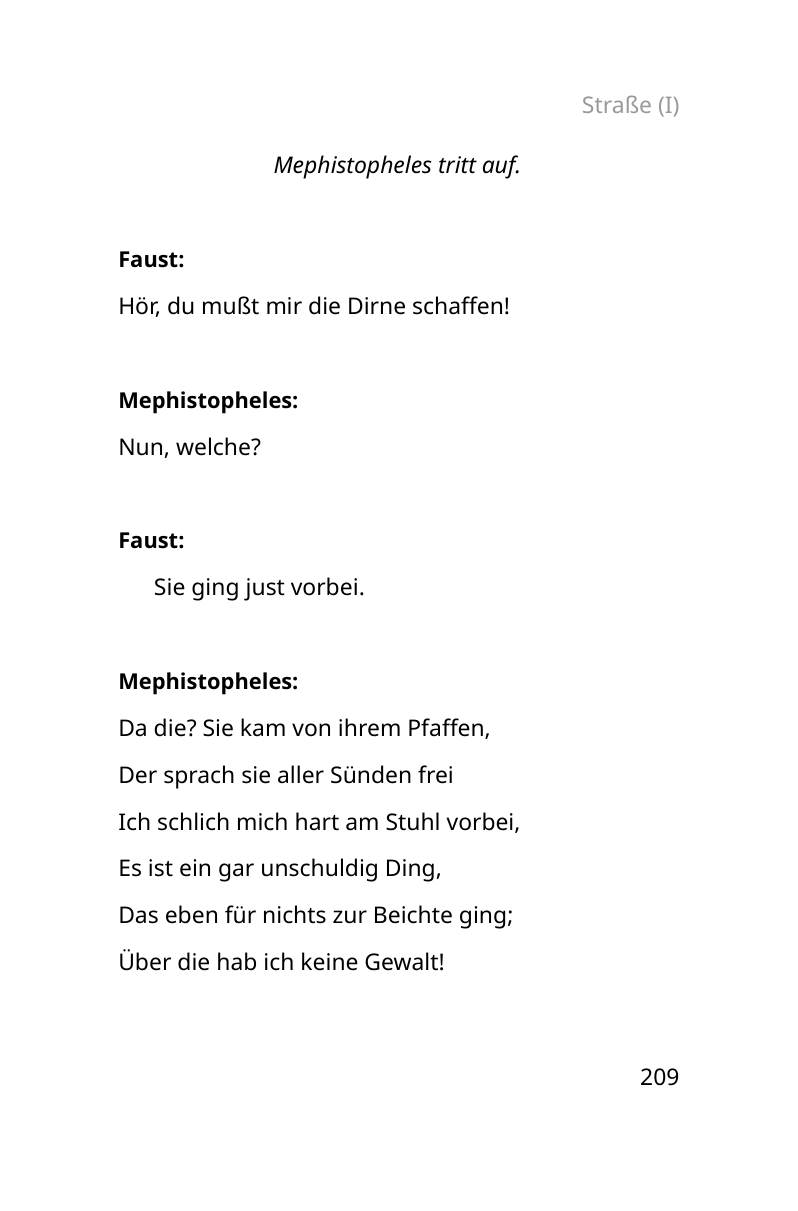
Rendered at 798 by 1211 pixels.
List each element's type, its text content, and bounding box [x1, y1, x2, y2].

text Mephistopheles: Da die? Sie kam von ihrem Pfaffen, Der sprach sie aller Sünden frei Ich schlich mich hart am Stuhl vorbei, Es ist ein gar unschuldig Ding, Das eben für nichts zur Beichte ging; Über die hab ich keine Gewalt! [118, 636, 679, 977]
text Mephistopheles tritt auf. [118, 149, 679, 181]
text Faust: Hör, du mußt mir die Dirne schaffen! [118, 208, 679, 321]
text Faust: Sie ging just vorbei. [118, 495, 679, 602]
text Mephistopheles: Nun, welche? [118, 354, 679, 462]
